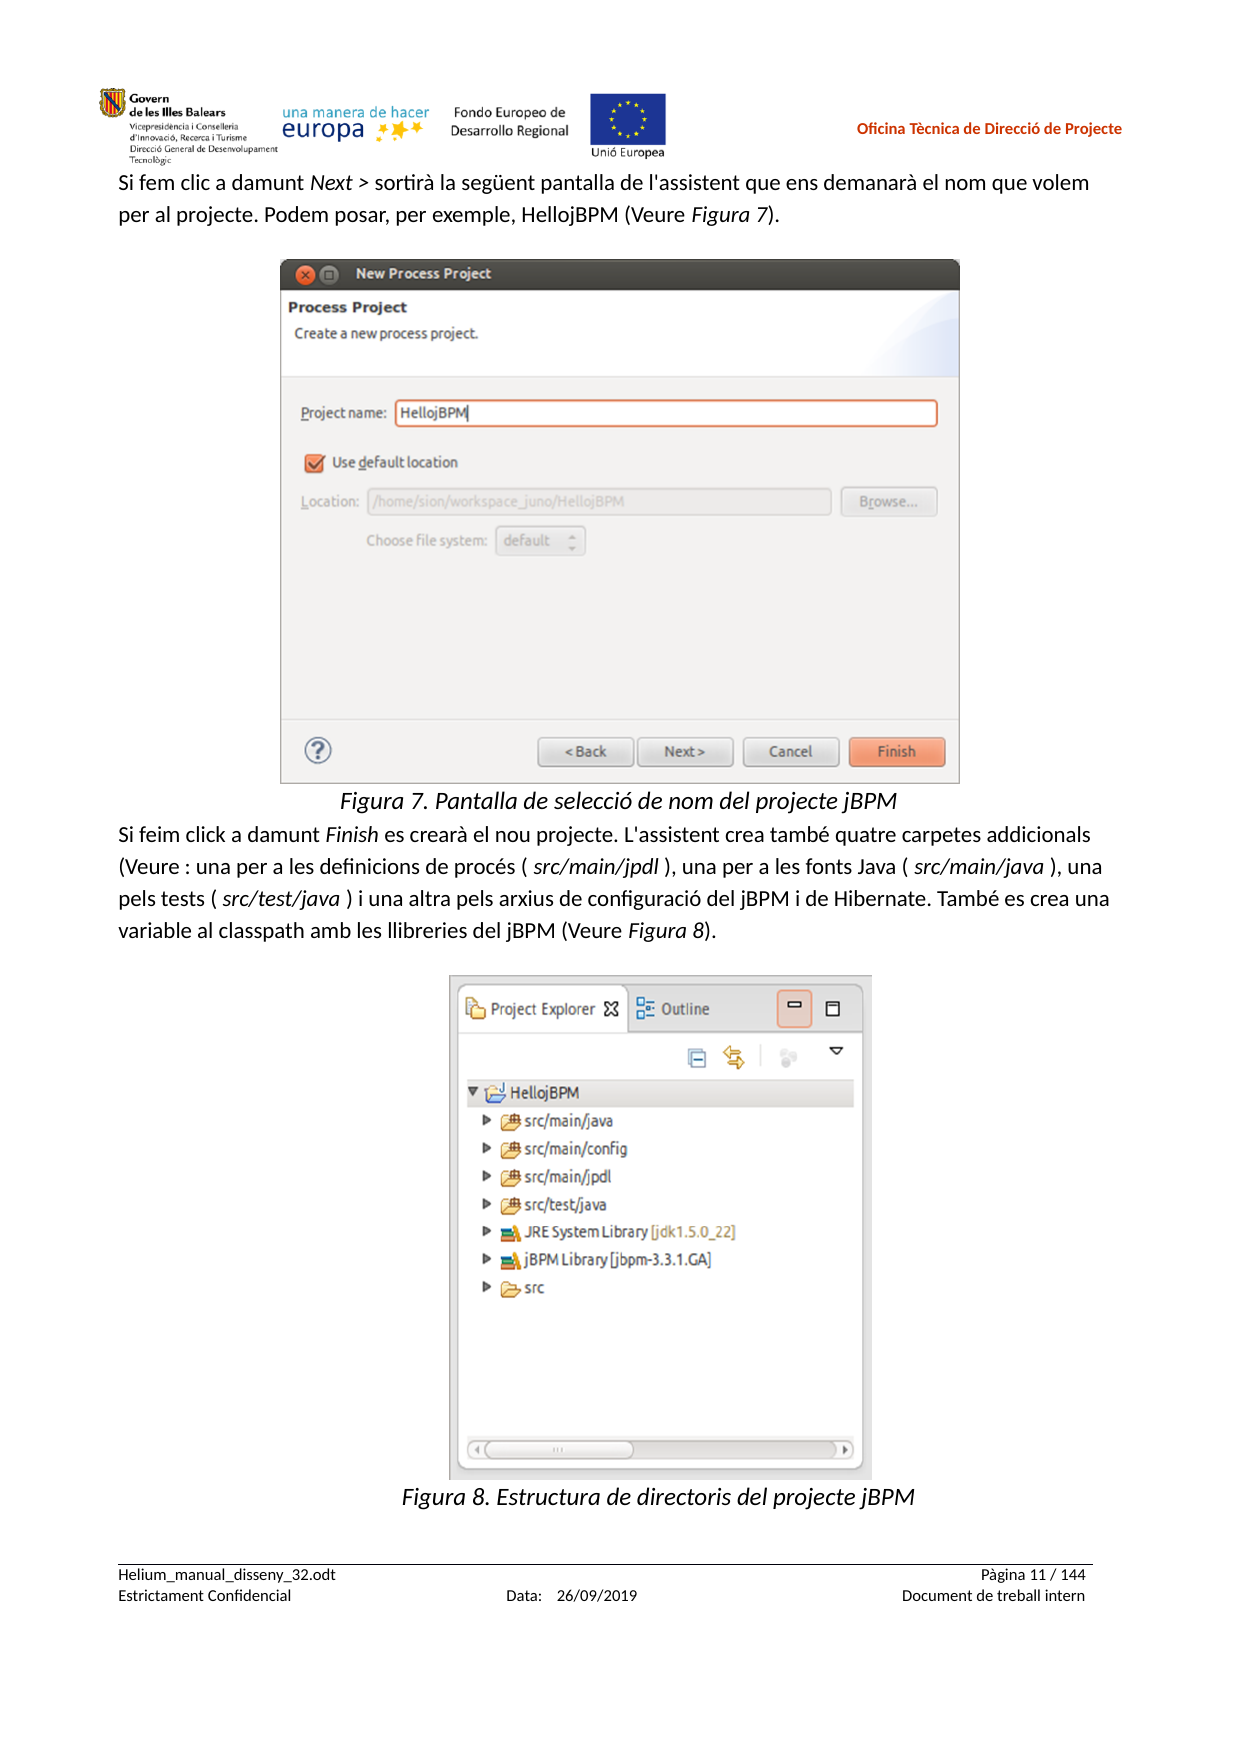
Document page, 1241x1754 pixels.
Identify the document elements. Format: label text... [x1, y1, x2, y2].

picture [99, 87, 668, 166]
picture [447, 973, 873, 1481]
text Si fem clic a damunt Next > sortirà la següent pantalla de l'assistent que ens demanarà el nom que volem per al projecte. Podem posar, per exemple, HellojBPM (Veure Figura 7). [118, 168, 1122, 228]
text Figura 8. Estructura de directoris del projecte jBPM [364, 1481, 955, 1511]
picture [278, 257, 962, 786]
text Si feim click a damunt Finish es crearà el nou projecte. L'assistent crea també quatre carpetes addicionals (Veure : una per a les definicions de procés ( src/main/jpdl ), una per a les fonts Java ( src/main/java ), una pels tests ( src/test/java ) i una altra pels arxius de configuració del jBPM i de Hibernate. També es crea una variable al classpath amb les llibreries del jBPM (Veure Figura 8). [118, 245, 1122, 944]
text Figura 7. Pantalla de selecció de nom del projecte jBPM [279, 786, 962, 816]
